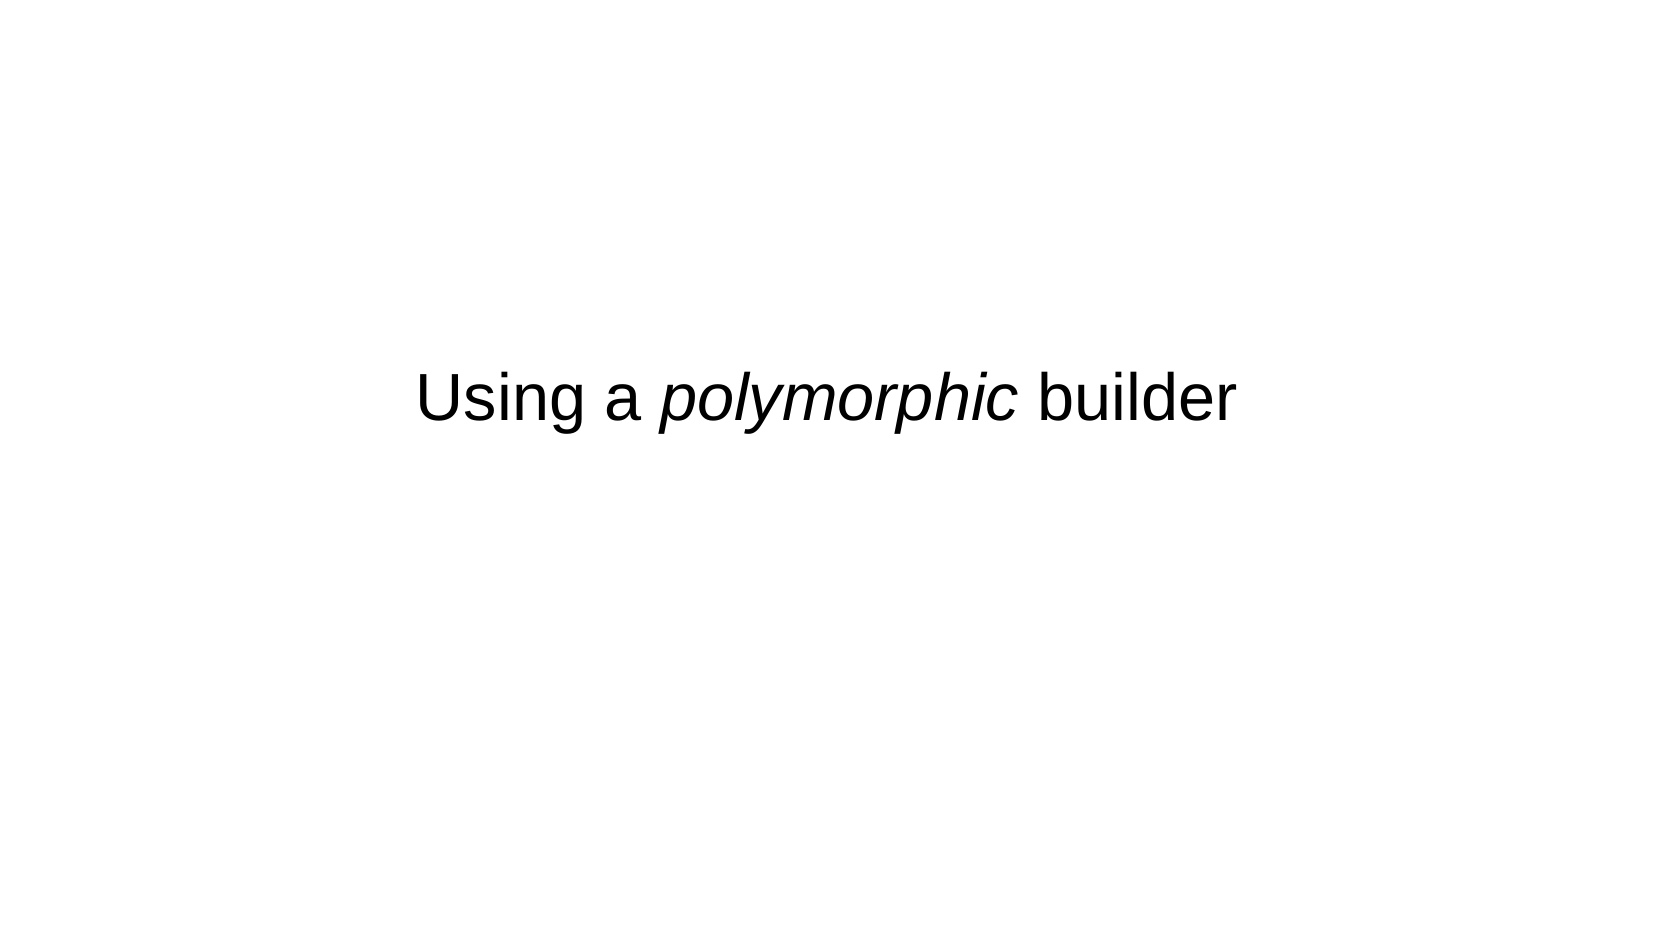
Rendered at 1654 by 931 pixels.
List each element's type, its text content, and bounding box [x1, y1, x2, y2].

subtitle Using a polymorphic builder [82, 37, 1571, 757]
